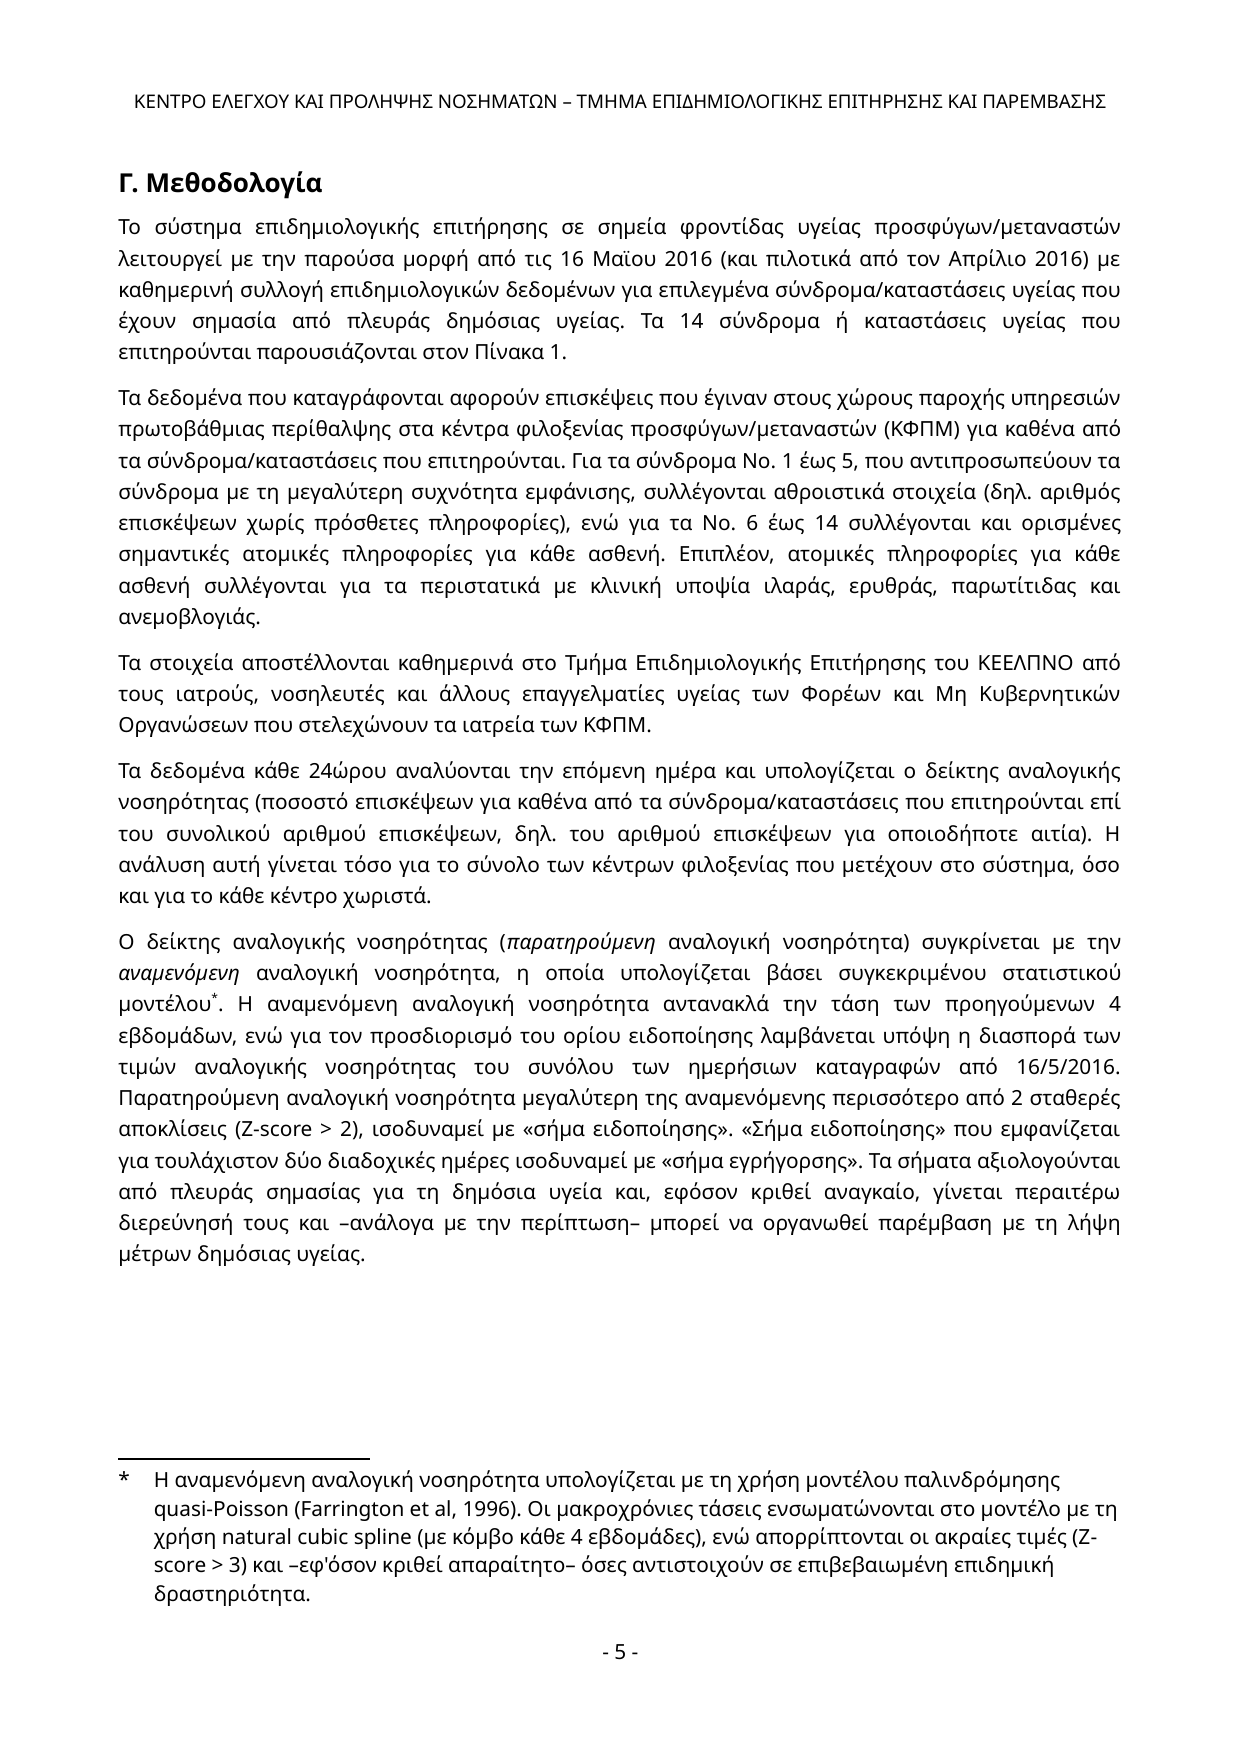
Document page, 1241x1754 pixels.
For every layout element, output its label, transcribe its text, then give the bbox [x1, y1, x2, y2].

text Η αναμενόμενη αναλογική νοσηρότητα υπολογίζεται με τη χρήση μοντέλου παλινδρόμησης quasi-Poisson (Farrington et al, 1996). Οι μακροχρόνιες τάσεις ενσωματώνονται στο μοντέλο με τη χρήση natural cubic spline (με κόμβο κάθε 4 εβδομάδες), ενώ απορρίπτονται οι ακραίες τιμές (Z-score > 3) και –εφ'όσον κριθεί απαραίτητο– όσες αντιστοιχούν σε επιβεβαιωμένη επιδημική δραστηριότητα. [118, 1465, 1122, 1607]
text Ο δείκτης αναλογικής νοσηρότητας (παρατηρούμενη αναλογική νοσηρότητα) συγκρίνεται με την αναμενόμενη αναλογική νοσηρότητα, η οποία υπολογίζεται βάσει συγκεκριμένου στατιστικού μοντέλου. Η αναμενόμενη αναλογική νοσηρότητα αντανακλά την τάση των προηγούμενων 4 εβδομάδων, ενώ για τον προσδιορισμό του ορίου ειδοποίησης λαμβάνεται υπόψη η διασπορά των τιμών αναλογικής νοσηρότητας του συνόλου των ημερήσιων καταγραφών από 16/5/2016. Παρατηρούμενη αναλογική νοσηρότητα μεγαλύτερη της αναμενόμενης περισσότερο από 2 σταθερές αποκλίσεις (Ζ-score > 2), ισοδυναμεί με «σήμα ειδοποίησης». «Σήμα ειδοποίησης» που εμφανίζεται για τουλάχιστον δύο διαδοχικές ημέρες ισοδυναμεί με «σήμα εγρήγορσης». Τα σήματα αξιολογούνται από πλευράς σημασίας για τη δημόσια υγεία και, εφόσον κριθεί αναγκαίο, γίνεται περαιτέρω διερεύνησή τους και –ανάλογα με την περίπτωση– μπορεί να οργανωθεί παρέμβαση με τη λήψη μέτρων δημόσιας υγείας. [118, 927, 1122, 1268]
text Τα στοιχεία αποστέλλονται καθημερινά στο Τμήμα Επιδημιολογικής Επιτήρησης του ΚΕΕΛΠΝΟ από τους ιατρούς, νοσηλευτές και άλλους επαγγελματίες υγείας των Φορέων και Μη Κυβερνητικών Οργανώσεων που στελεχώνουν τα ιατρεία των ΚΦΠΜ. [118, 648, 1122, 739]
text Το σύστημα επιδημιολογικής επιτήρησης σε σημεία φροντίδας υγείας προσφύγων/μεταναστών λειτουργεί με την παρούσα μορφή από τις 16 Μαϊου 2016 (και πιλοτικά από τον Απρίλιο 2016) με καθημερινή συλλογή επιδημιολογικών δεδομένων για επιλεγμένα σύνδρομα/καταστάσεις υγείας που έχουν σημασία από πλευράς δημόσιας υγείας. Τα 14 σύνδρομα ή καταστάσεις υγείας που επιτηρούνται παρουσιάζονται στον Πίνακα 1. [118, 212, 1122, 366]
text Τα δεδομένα που καταγράφονται αφορούν επισκέψεις που έγιναν στους χώρους παροχής υπηρεσιών πρωτοβάθμιας περίθαλψης στα κέντρα φιλοξενίας προσφύγων/μεταναστών (ΚΦΠΜ) για καθένα από τα σύνδρομα/καταστάσεις που επιτηρούνται. Για τα σύνδρομα Νο. 1 έως 5, που αντιπροσωπεύουν τα σύνδρομα με τη μεγαλύτερη συχνότητα εμφάνισης, συλλέγονται αθροιστικά στοιχεία (δηλ. αριθμός επισκέψεων χωρίς πρόσθετες πληροφορίες), ενώ για τα Νο. 6 έως 14 συλλέγονται και ορισμένες σημαντικές ατομικές πληροφορίες για κάθε ασθενή. Επιπλέον, ατομικές πληροφορίες για κάθε ασθενή συλλέγονται για τα περιστατικά με κλινική υποψία ιλαράς, ερυθράς, παρωτίτιδας και ανεμοβλογιάς. [118, 383, 1122, 630]
subtitle Γ. Μεθοδολογία [118, 164, 1122, 200]
text Τα δεδομένα κάθε 24ώρου αναλύονται την επόμενη ημέρα και υπολογίζεται ο δείκτης αναλογικής νοσηρότητας (ποσοστό επισκέψεων για καθένα από τα σύνδρομα/καταστάσεις που επιτηρούνται επί του συνολικού αριθμού επισκέψεων, δηλ. του αριθμού επισκέψεων για οποιοδήποτε αιτία). Η ανάλυση αυτή γίνεται τόσο για το σύνολο των κέντρων φιλοξενίας που μετέχουν στο σύστημα, όσο και για το κάθε κέντρο χωριστά. [118, 756, 1122, 909]
